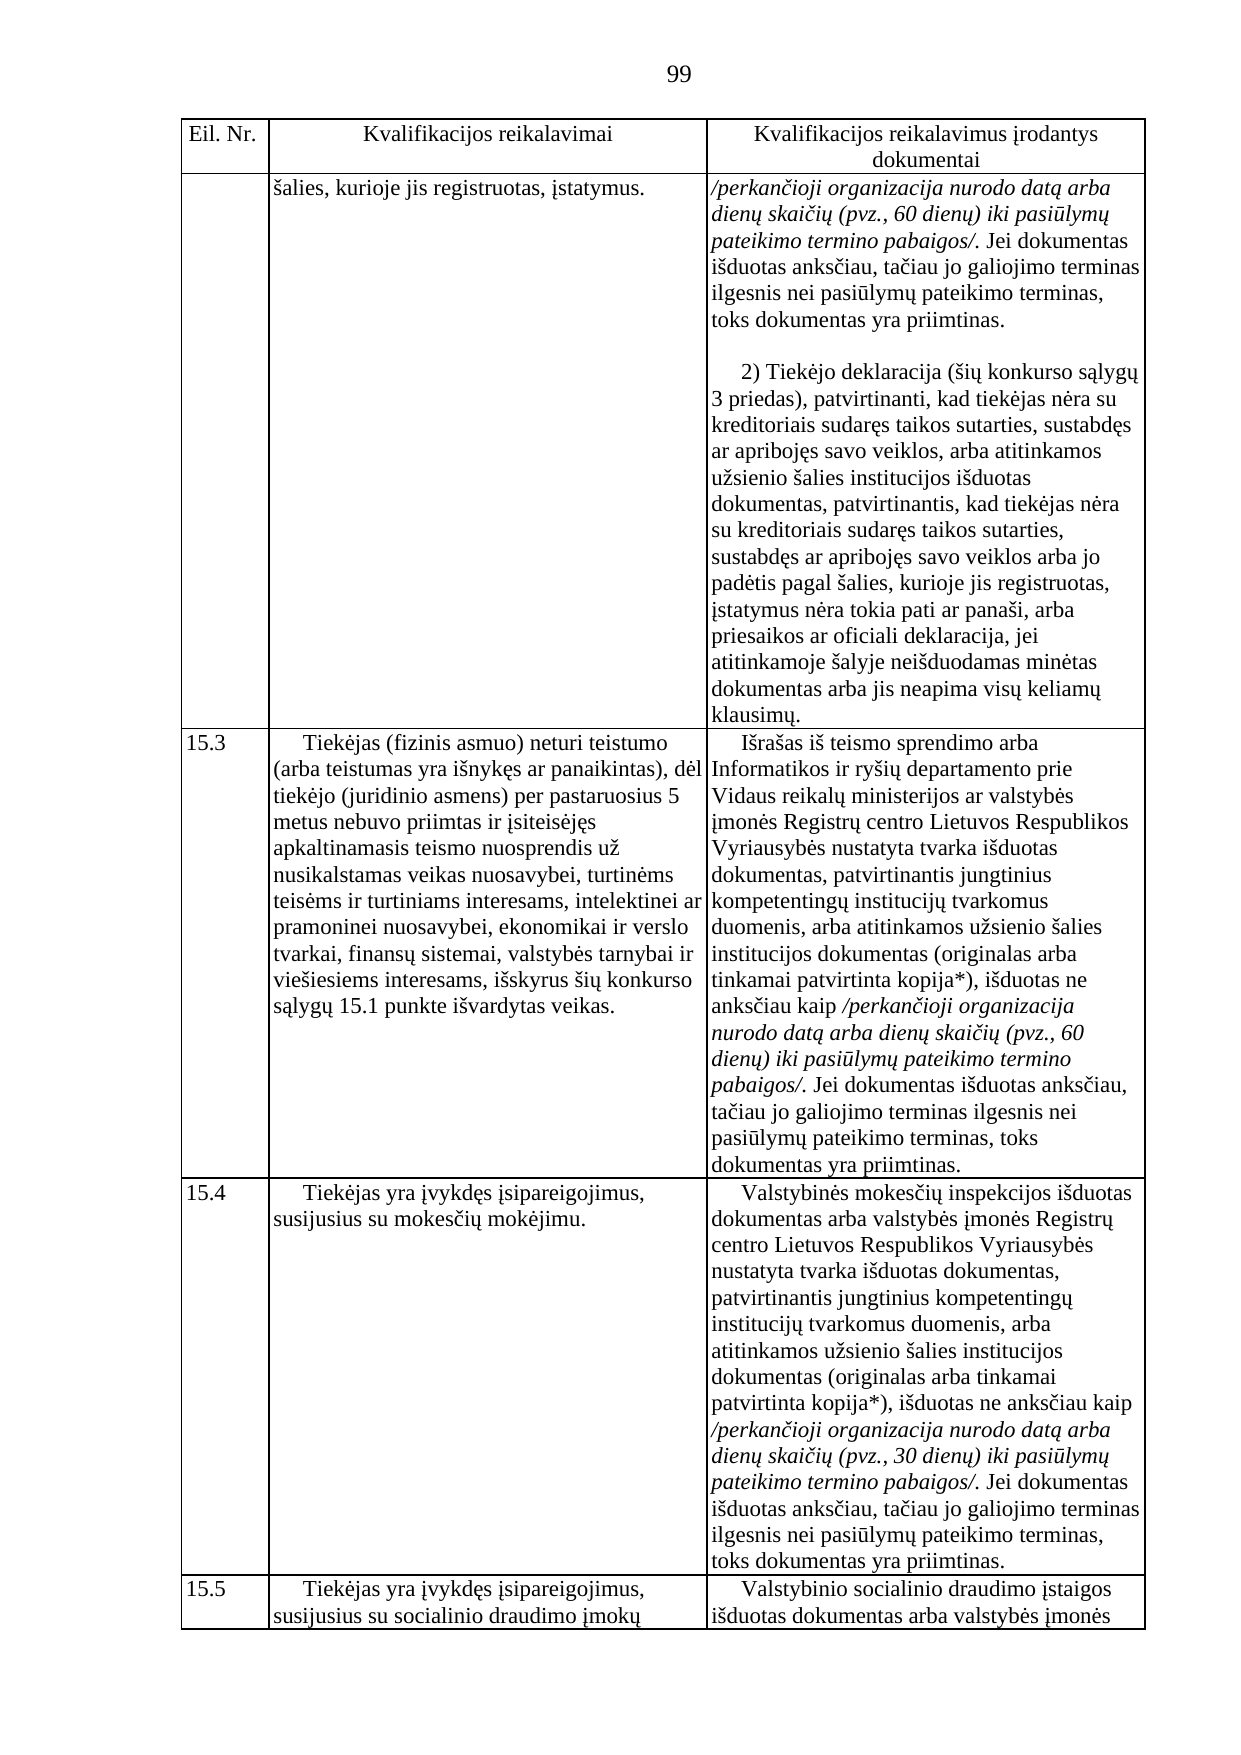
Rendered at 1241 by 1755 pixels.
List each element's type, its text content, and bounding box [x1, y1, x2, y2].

table_cell 15.5 [182, 1576, 268, 1628]
table_header Kvalifikacijos reikalavimai [270, 120, 706, 172]
table_header Kvalifikacijos reikalavimus įrodantys dokumentai [708, 120, 1144, 172]
table_cell 15.3 [182, 729, 268, 1177]
table_cell /perkančioji organizacija nurodo datą arba dienų skaičių (pvz., 60 dienų) iki pasiūlymų pateikimo termino pabaigos/. Jei dokumentas išduotas anksčiau, tačiau jo galiojimo terminas ilgesnis nei pasiūlymų pateikimo terminas, toks dokumentas yra priimtinas. 2) Tiekėjo deklaracija (šių konkurso sąlygų 3 priedas), patvirtinanti, kad tiekėjas nėra su kreditoriais sudaręs taikos sutarties, sustabdęs ar apribojęs savo veiklos, arba atitinkamos užsienio šalies institucijos išduotas dokumentas, patvirtinantis, kad tiekėjas nėra su kreditoriais sudaręs taikos sutarties, sustabdęs ar apribojęs savo veiklos arba jo padėtis pagal šalies, kurioje jis registruotas, įstatymus nėra tokia pati ar panaši, arba priesaikos ar oficiali deklaracija, jei atitinkamoje šalyje neišduodamas minėtas dokumentas arba jis neapima visų keliamų klausimų. [708, 174, 1144, 727]
table_cell [182, 174, 268, 727]
table_cell Tiekėjas (fizinis asmuo) neturi teistumo (arba teistumas yra išnykęs ar panaikintas), dėl tiekėjo (juridinio asmens) per pastaruosius 5 metus nebuvo priimtas ir įsiteisėjęs apkaltinamasis teismo nuosprendis už nusikalstamas veikas nuosavybei, turtinėms teisėms ir turtiniams interesams, intelektinei ar pramoninei nuosavybei, ekonomikai ir verslo tvarkai, finansų sistemai, valstybės tarnybai ir viešiesiems interesams, išskyrus šių konkurso sąlygų 15.1 punkte išvardytas veikas. [270, 729, 706, 1177]
table_cell Tiekėjas yra įvykdęs įsipareigojimus, susijusius su socialinio draudimo įmokų [270, 1576, 706, 1628]
table_header Eil. Nr. [182, 120, 268, 172]
table_cell Tiekėjas yra įvykdęs įsipareigojimus, susijusius su mokesčių mokėjimu. [270, 1179, 706, 1574]
table_cell šalies, kurioje jis registruotas, įstatymus. [270, 174, 706, 727]
table_cell Valstybinės mokesčių inspekcijos išduotas dokumentas arba valstybės įmonės Registrų centro Lietuvos Respublikos Vyriausybės nustatyta tvarka išduotas dokumentas, patvirtinantis jungtinius kompetentingų institucijų tvarkomus duomenis, arba atitinkamos užsienio šalies institucijos dokumentas (originalas arba tinkamai patvirtinta kopija*), išduotas ne anksčiau kaip /perkančioji organizacija nurodo datą arba dienų skaičių (pvz., 30 dienų) iki pasiūlymų pateikimo termino pabaigos/. Jei dokumentas išduotas anksčiau, tačiau jo galiojimo terminas ilgesnis nei pasiūlymų pateikimo terminas, toks dokumentas yra priimtinas. [708, 1179, 1144, 1574]
table_cell Išrašas iš teismo sprendimo arba Informatikos ir ryšių departamento prie Vidaus reikalų ministerijos ar valstybės įmonės Registrų centro Lietuvos Respublikos Vyriausybės nustatyta tvarka išduotas dokumentas, patvirtinantis jungtinius kompetentingų institucijų tvarkomus duomenis, arba atitinkamos užsienio šalies institucijos dokumentas (originalas arba tinkamai patvirtinta kopija*), išduotas ne anksčiau kaip /perkančioji organizacija nurodo datą arba dienų skaičių (pvz., 60 dienų) iki pasiūlymų pateikimo termino pabaigos/. Jei dokumentas išduotas anksčiau, tačiau jo galiojimo terminas ilgesnis nei pasiūlymų pateikimo terminas, toks dokumentas yra priimtinas. [708, 729, 1144, 1177]
table_cell 15.4 [182, 1179, 268, 1574]
table_cell Valstybinio socialinio draudimo įstaigos išduotas dokumentas arba valstybės įmonės [708, 1576, 1144, 1628]
